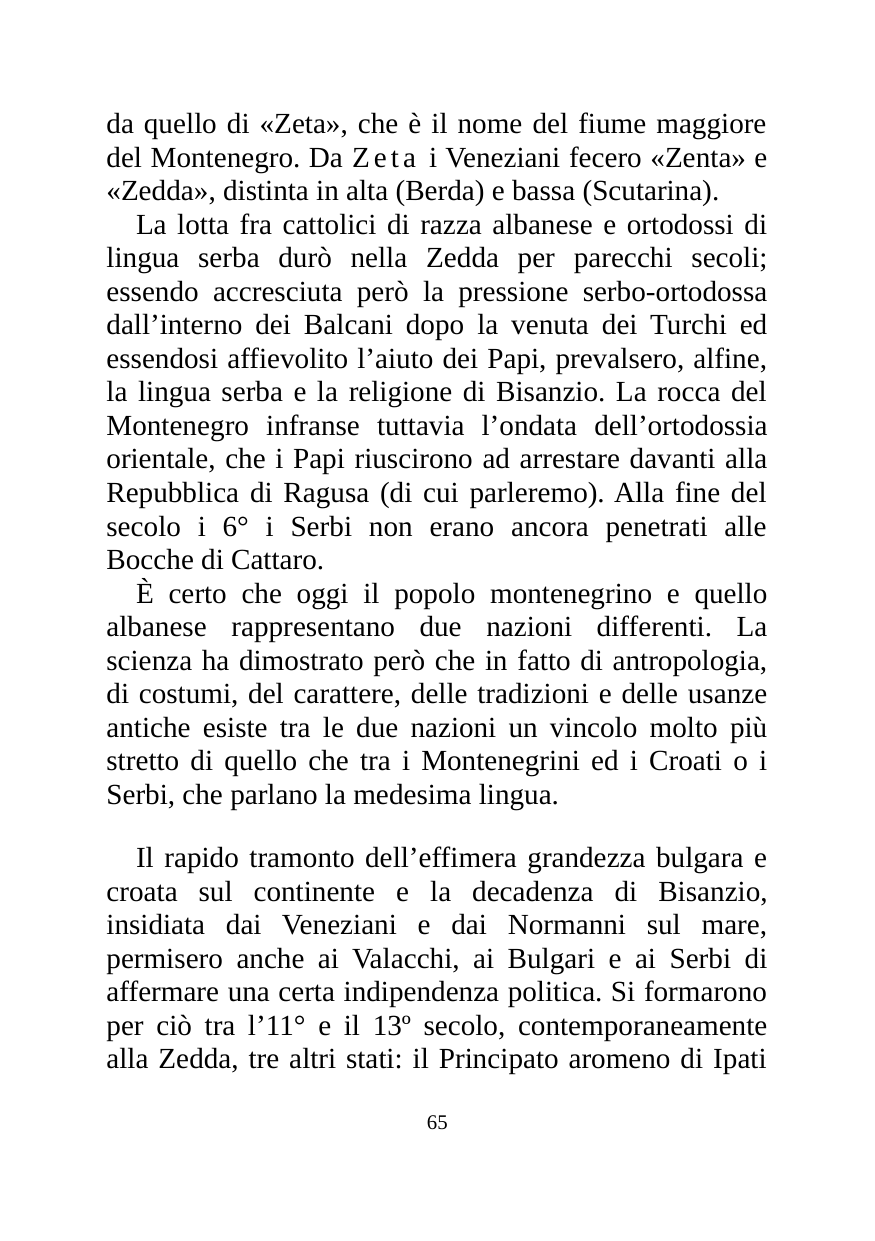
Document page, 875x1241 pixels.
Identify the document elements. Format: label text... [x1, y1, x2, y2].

text Il rapido tramonto dell’effimera grandezza bulgara e croata sul continente e la decadenza di Bisanzio, insidiata dai Veneziani e dai Normanni sul mare, permisero anche ai Valacchi, ai Bulgari e ai Serbi di affermare una certa indipendenza politica. Si formarono per ciò tra l’11° e il 13º secolo, contemporaneamente alla Zedda, tre altri stati: il Principato aromeno di Ipati [106, 840, 768, 1075]
text da quello di «Zeta», che è il nome del fiume maggiore del Montenegro. Da Zeta i Veneziani fecero «Zenta» e «Zedda», distinta in alta (Berda) e bassa (Scutarina). [106, 106, 768, 207]
text È certo che oggi il popolo montenegrino e quello albanese rappresentano due nazioni differenti. La scienza ha dimostrato però che in fatto di antropologia, di costumi, del carattere, delle tradizioni e delle usanze antiche esiste tra le due nazioni un vincolo molto più stretto di quello che tra i Montenegrini ed i Croati o i Serbi, che parlano la medesima lingua. [106, 576, 768, 811]
text La lotta fra cattolici di razza albanese e ortodossi di lingua serba durò nella Zedda per parecchi secoli; essendo accresciuta però la pressione serbo-ortodossa dall’interno dei Balcani dopo la venuta dei Turchi ed essendosi affievolito l’aiuto dei Papi, prevalsero, alfine, la lingua serba e la religione di Bisanzio. La rocca del Montenegro infranse tuttavia l’ondata dell’ortodossia orientale, che i Papi riuscirono ad arrestare davanti alla Repubblica di Ragusa (di cui parleremo). Alla fine del secolo i 6° i Serbi non erano ancora penetrati alle Bocche di Cattaro. [106, 207, 768, 576]
